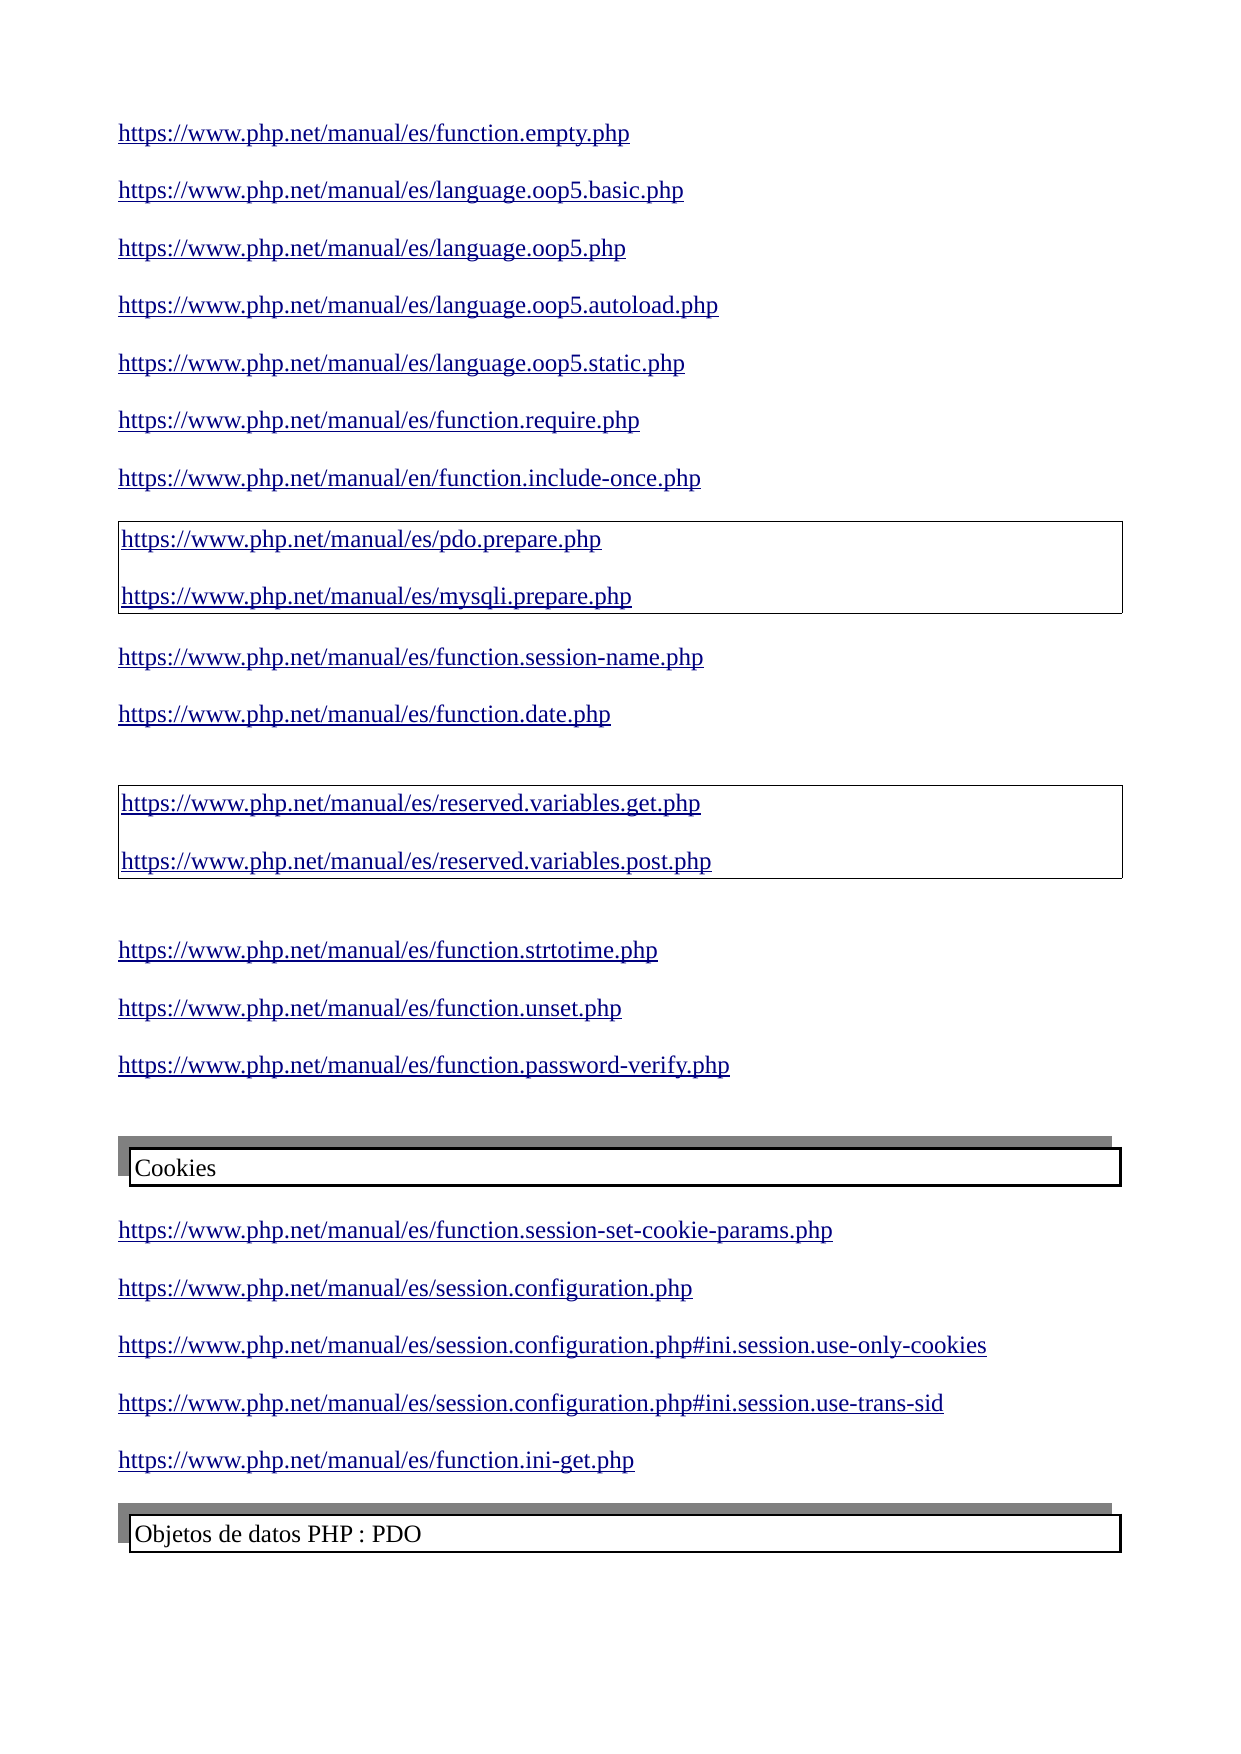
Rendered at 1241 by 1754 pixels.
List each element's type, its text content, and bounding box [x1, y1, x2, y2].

text https://www.php.net/manual/es/reserved.variables.get.php [119, 786, 1122, 817]
text https://www.php.net/manual/es/function.require.php [118, 406, 1122, 434]
text https://www.php.net/manual/es/function.strtotime.php [118, 935, 1122, 964]
text https://www.php.net/manual/es/function.session-name.php [118, 642, 1122, 670]
text https://www.php.net/manual/es/session.configuration.php#ini.session.use-only-cookies [118, 1331, 1122, 1359]
text https://www.php.net/manual/es/language.oop5.basic.php [118, 176, 1122, 204]
text https://www.php.net/manual/es/function.ini-get.php [118, 1446, 1122, 1474]
text https://www.php.net/manual/es/function.date.php [118, 699, 1122, 728]
text https://www.php.net/manual/es/pdo.prepare.php [119, 522, 1122, 552]
text https://www.php.net/manual/es/language.oop5.static.php [118, 348, 1122, 377]
text https://www.php.net/manual/es/session.configuration.php#ini.session.use-trans-sid [118, 1388, 1122, 1417]
text https://www.php.net/manual/es/language.oop5.php [118, 233, 1122, 262]
text Cookies [131, 1150, 1119, 1184]
text https://www.php.net/manual/en/function.include-once.php [118, 463, 1122, 492]
text https://www.php.net/manual/es/mysqli.prepare.php [119, 578, 1122, 613]
text https://www.php.net/manual/es/reserved.variables.post.php [119, 843, 1122, 878]
text https://www.php.net/manual/es/language.oop5.autoload.php [118, 291, 1122, 319]
text https://www.php.net/manual/es/session.configuration.php [118, 1273, 1122, 1302]
text https://www.php.net/manual/es/function.unset.php [118, 993, 1122, 1021]
text https://www.php.net/manual/es/function.session-set-cookie-params.php [118, 1216, 1122, 1244]
text Objetos de datos PHP : PDO [131, 1516, 1119, 1551]
text https://www.php.net/manual/es/function.password-verify.php [118, 1050, 1122, 1079]
text https://www.php.net/manual/es/function.empty.php [118, 118, 1122, 147]
